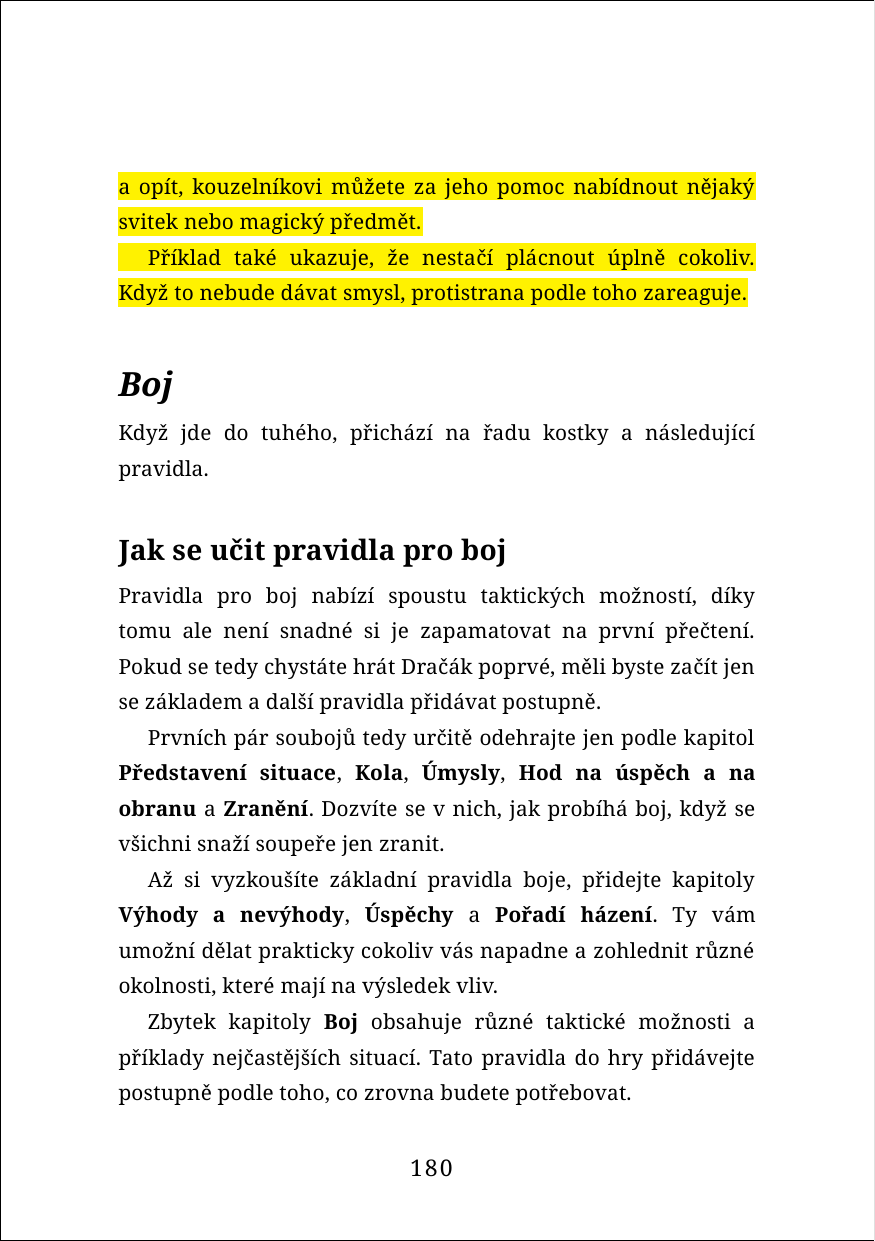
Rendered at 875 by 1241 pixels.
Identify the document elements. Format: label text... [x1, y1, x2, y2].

subtitle Boj [118, 361, 756, 407]
text Když jde do tuhého, přichází na řadu kostky a následující pravidla. [118, 418, 756, 482]
subtitle Jak se učit pravidla pro boj [118, 531, 756, 569]
text Pravidla pro boj nabízí spoustu taktických možností, díky tomu ale není snadné si je zapamatovat na první přečtení. Pokud se tedy chystáte hrát Dračák poprvé, měli byste začít jen se základem a další pravidla přidávat postupně. Prvních pár soubojů tedy určitě odehrajte jen podle kapitol Představení situace, Kola, Úmysly, Hod na úspěch a na obranu a Zranění. Dozvíte se v nich, jak probíhá boj, když se všichni snaží soupeře jen zranit. Až si vyzkoušíte základní pravidla boje, přidejte kapitoly Výhody a nevýhody, Úspěchy a Pořadí házení. Ty vám umožní dělat prakticky cokoliv vás napadne a zohlednit různé okolnosti, které mají na výsledek vliv. Zbytek kapitoly Boj obsahuje různé taktické možnosti a příklady nejčastějších situací. Tato pravidla do hry přidávejte postupně podle toho, co zrovna budete potřebovat. [118, 581, 756, 1107]
text a opít, kouzelníkovi můžete za jeho pomoc nabídnout nějaký svitek nebo magický předmět. Příklad také ukazuje, že nestačí plácnout úplně cokoliv. Když to nebude dávat smysl, protistrana podle toho zareaguje. [118, 172, 756, 307]
